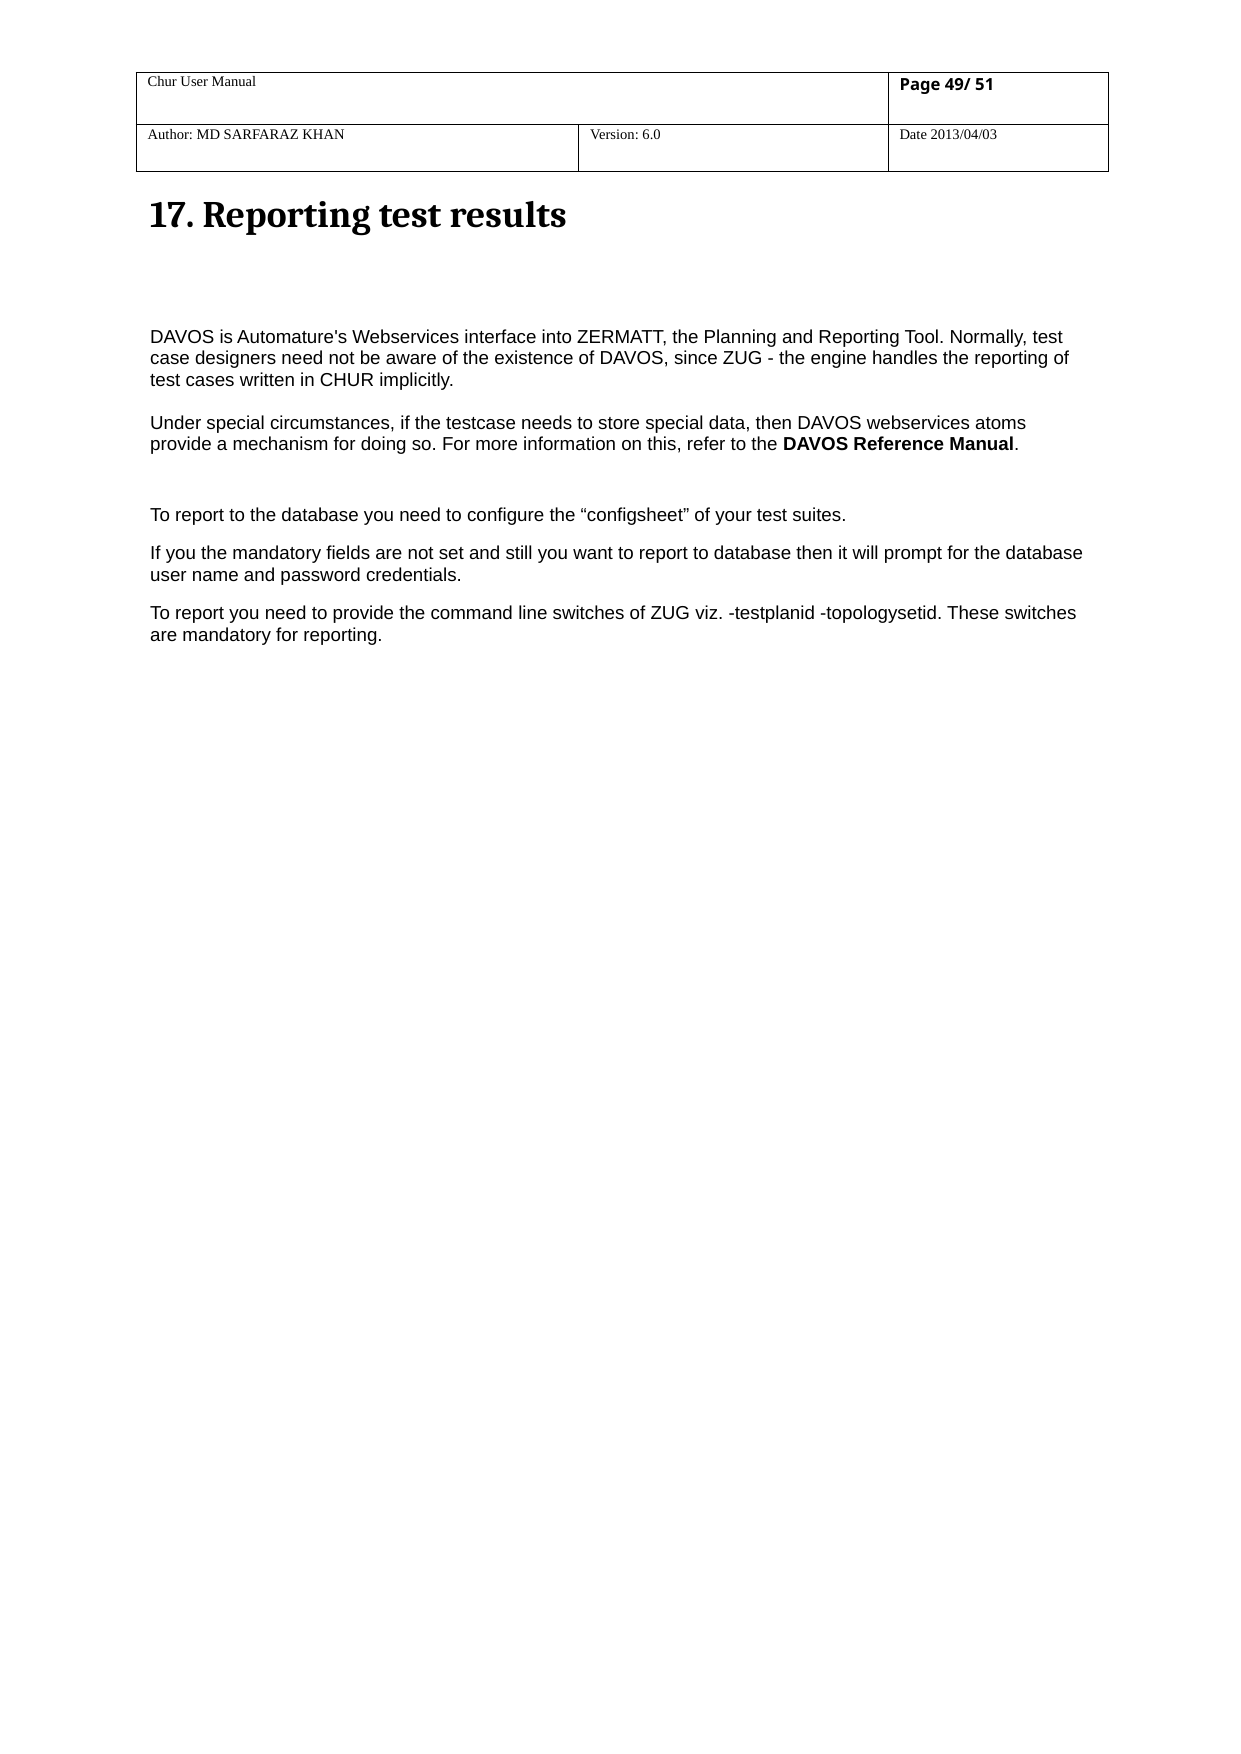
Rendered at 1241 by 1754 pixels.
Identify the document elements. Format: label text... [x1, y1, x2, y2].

text To report you need to provide the command line switches of ZUG viz. -testplanid -topologysetid. These switches are mandatory for reporting. [150, 602, 1090, 645]
text To report to the database you need to configure the “configsheet” of your test suites. [150, 504, 1090, 525]
text Under special circumstances, if the testcase needs to store special data, then DAVOS webservices atoms provide a mechanism for doing so. For more information on this, refer to the DAVOS Reference Manual. [150, 412, 1090, 455]
text If you the mandatory fields are not set and still you want to report to database then it will prompt for the database user name and password credentials. [150, 542, 1090, 585]
subtitle 17. Reporting test results [150, 193, 1090, 237]
text DAVOS is Automature's Webservices interface into ZERMATT, the Planning and Reporting Tool. Normally, test case designers need not be aware of the existence of DAVOS, since ZUG - the engine handles the reporting of test cases written in CHUR implicitly. [150, 325, 1090, 390]
